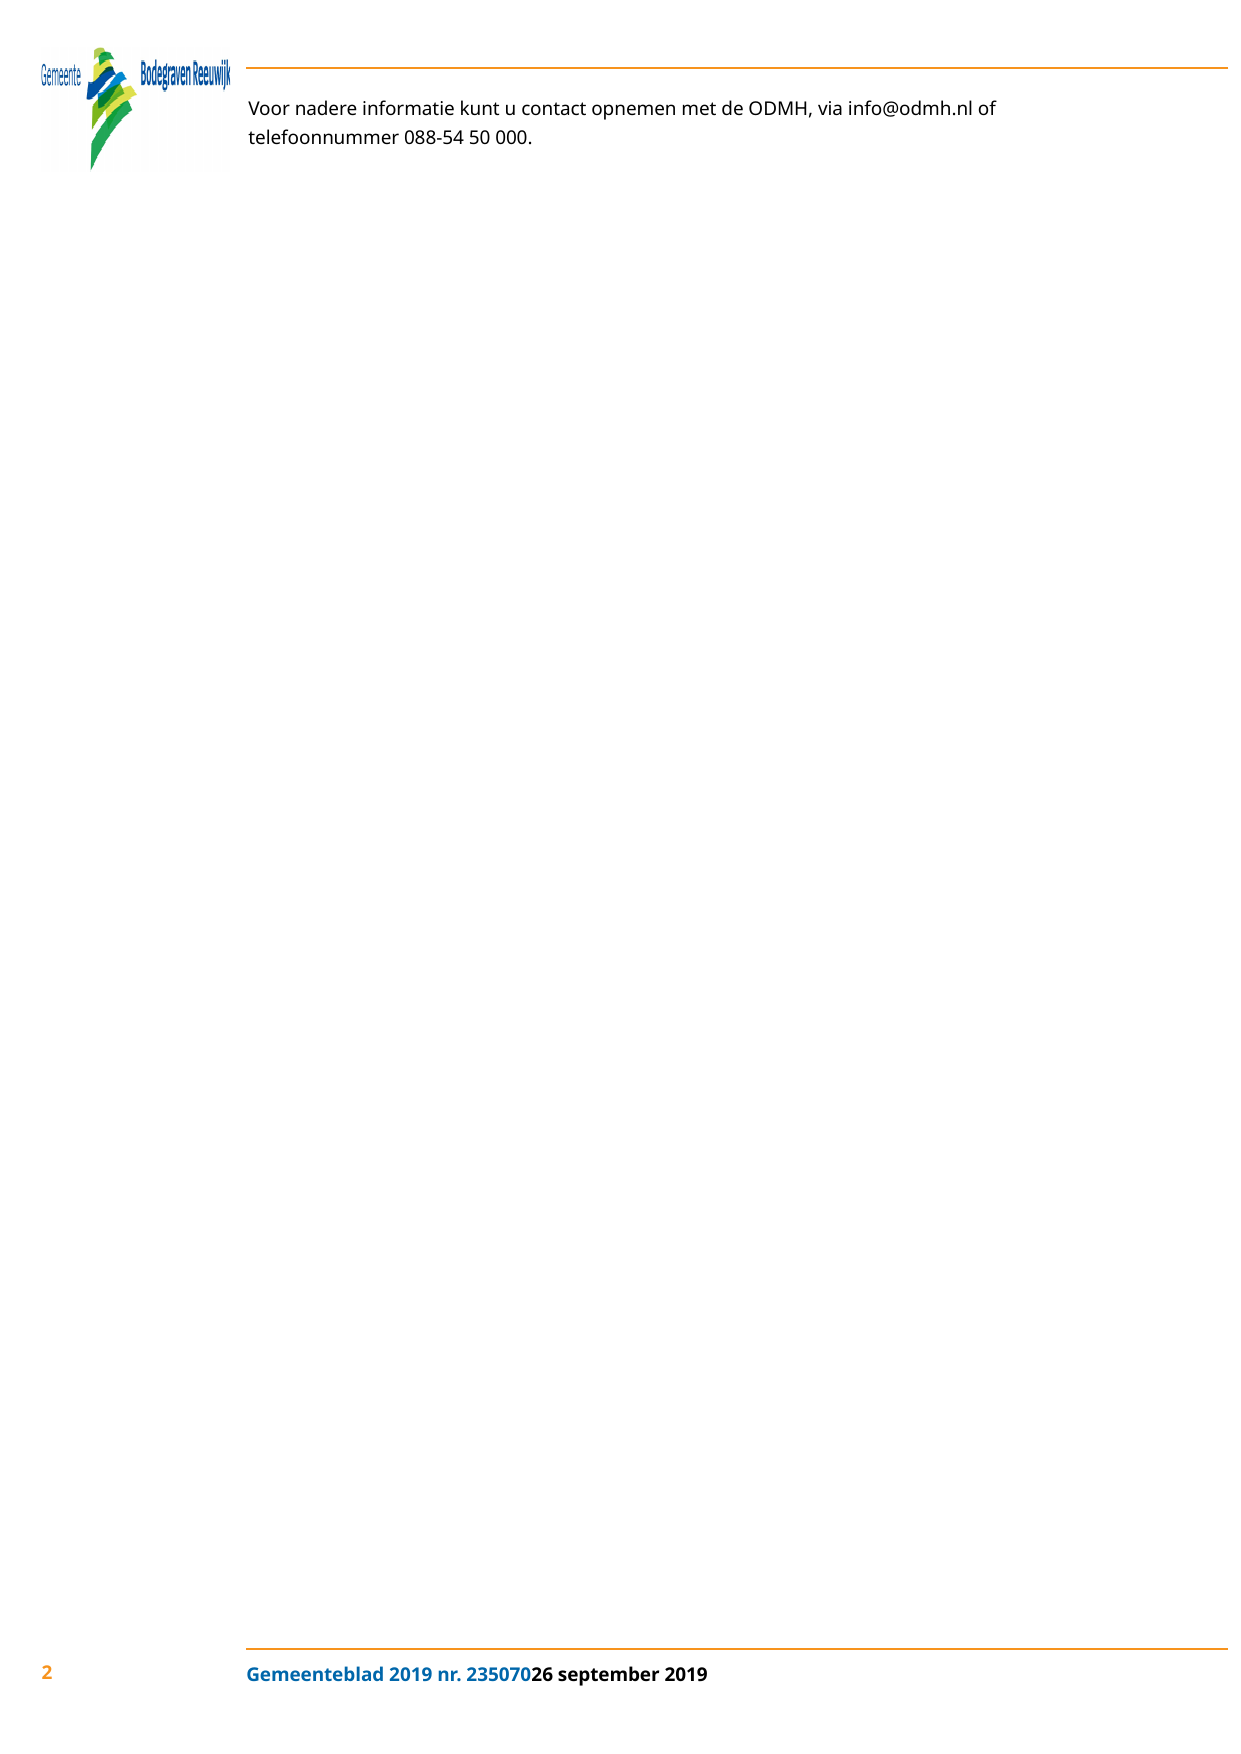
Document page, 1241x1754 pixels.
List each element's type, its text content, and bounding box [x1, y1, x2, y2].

text Voor nadere informatie kunt u contact opnemen met de ODMH, via info@odmh.nl of telefoonnummer 088-54 50 000. [248, 95, 1152, 150]
picture [41, 47, 231, 172]
